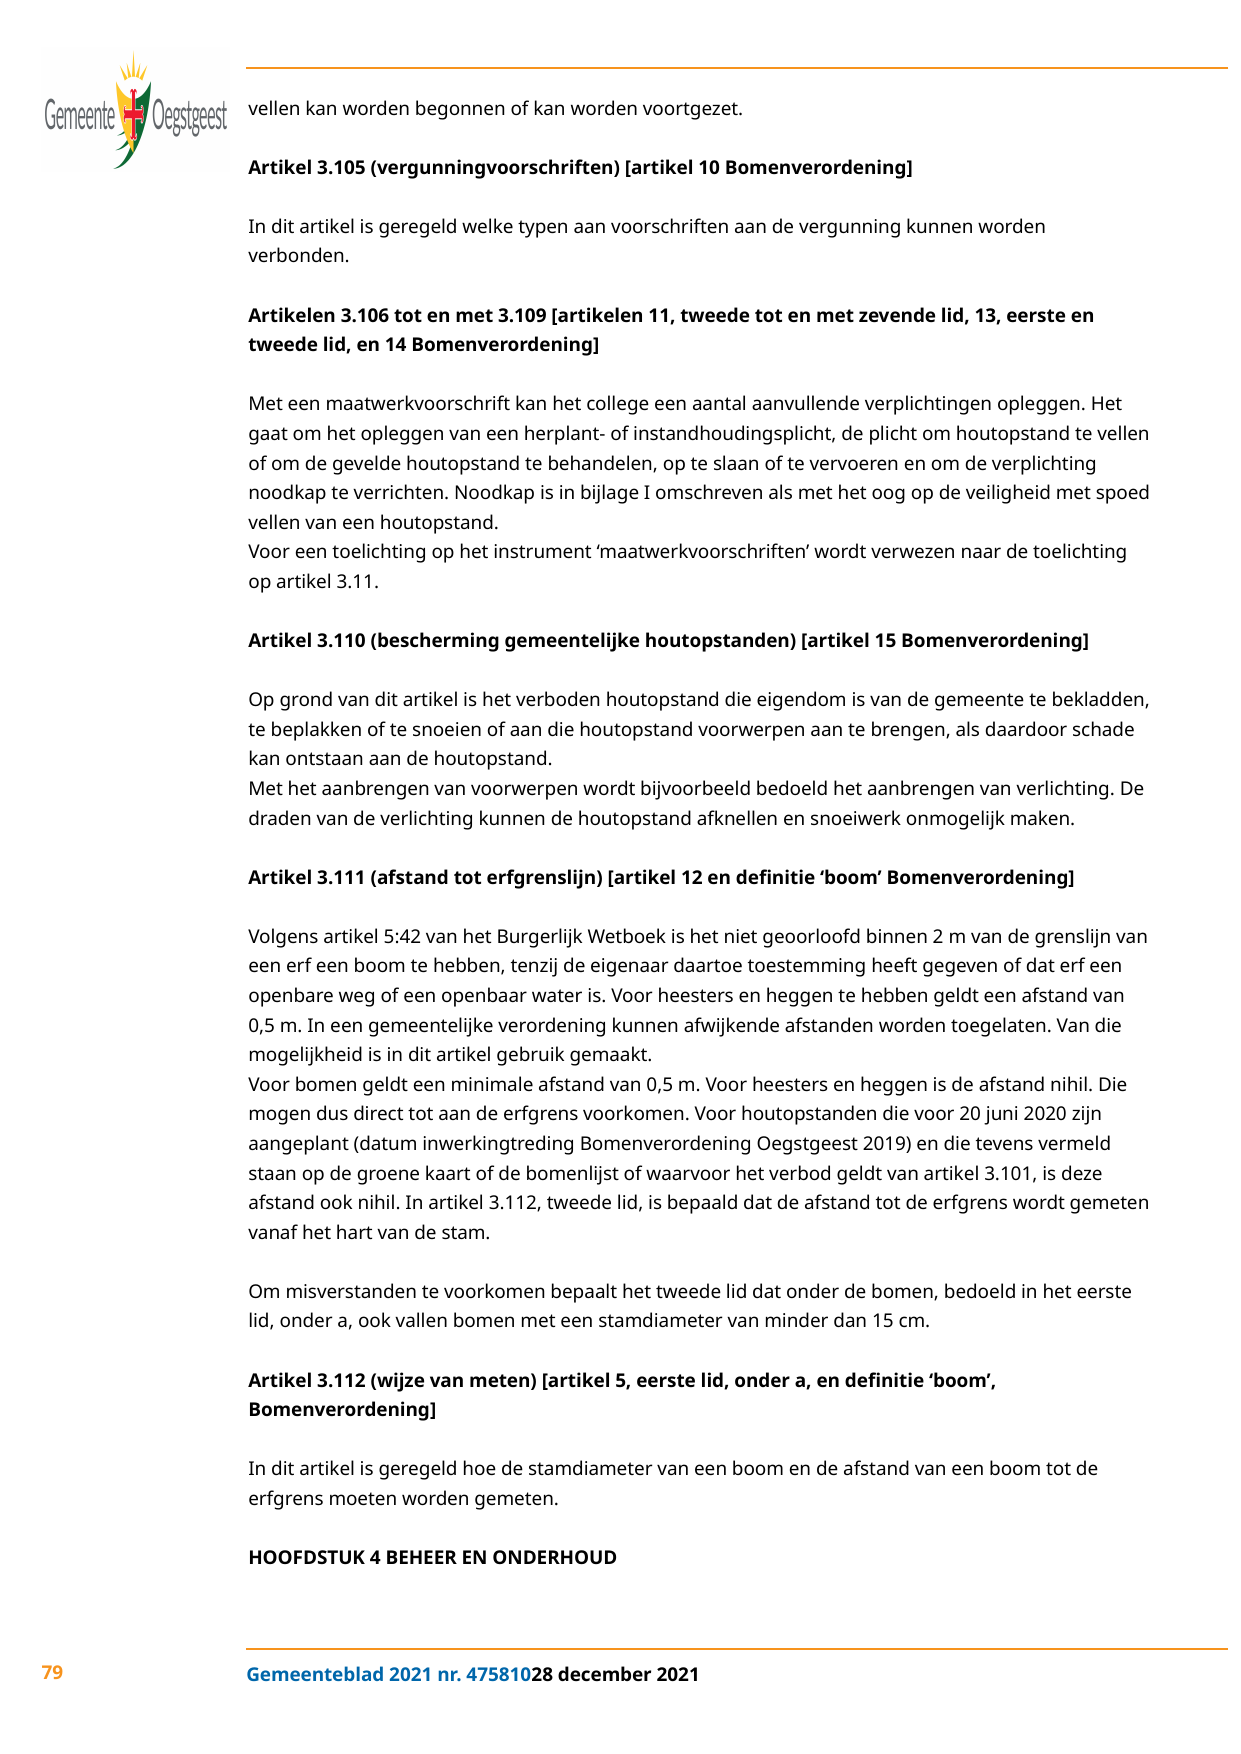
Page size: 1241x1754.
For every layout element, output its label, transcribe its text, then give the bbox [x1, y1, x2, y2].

text Voor een toelichting op het instrument ‘maatwerkvoorschriften’ wordt verwezen naar de toelichting op artikel 3.11. [248, 538, 1152, 594]
text HOOFDSTUK 4 BEHEER EN ONDERHOUD [248, 1544, 1152, 1570]
text In dit artikel is geregeld welke typen aan voorschriften aan de vergunning kunnen worden verbonden. [248, 213, 1152, 268]
text Met het aanbrengen van voorwerpen wordt bijvoorbeeld bedoeld het aanbrengen van verlichting. De draden van de verlichting kunnen de houtopstand afknellen en snoeiwerk onmogelijk maken. [248, 775, 1152, 831]
text Volgens artikel 5:42 van het Burgerlijk Wetboek is het niet geoorloofd binnen 2 m van de grenslijn van een erf een boom te hebben, tenzij de eigenaar daartoe toestemming heeft gegeven of dat erf een openbare weg of een openbaar water is. Voor heesters en heggen te hebben geldt een afstand van 0,5 m. In een gemeentelijke verordening kunnen afwijkende afstanden worden toegelaten. Van die mogelijkheid is in dit artikel gebruik gemaakt. [248, 923, 1152, 1067]
text Met een maatwerkvoorschrift kan het college een aantal aanvullende verplichtingen opleggen. Het gaat om het opleggen van een herplant- of instandhoudingsplicht, de plicht om houtopstand te vellen of om de gevelde houtopstand te behandelen, op te slaan of te vervoeren en om de verplichting noodkap te verrichten. Noodkap is in bijlage I omschreven als met het oog op de veiligheid met spoed vellen van een houtopstand. [248, 391, 1152, 535]
text Artikel 3.105 (vergunningvoorschriften) [artikel 10 Bomenverordening] [248, 154, 1152, 180]
text Artikelen 3.106 tot en met 3.109 [artikelen 11, tweede tot en met zevende lid, 13, eerste en tweede lid, en 14 Bomenverordening] [248, 302, 1152, 357]
text Artikel 3.112 (wijze van meten) [artikel 5, eerste lid, onder a, en definitie ‘boom’, Bomenverordening] [248, 1367, 1152, 1422]
text Artikel 3.110 (bescherming gemeentelijke houtopstanden) [artikel 15 Bomenverordening] [248, 627, 1152, 653]
text vellen kan worden begonnen of kan worden voortgezet. [248, 95, 1152, 121]
text Artikel 3.111 (afstand tot erfgrenslijn) [artikel 12 en definitie ‘boom’ Bomenverordening] [248, 864, 1152, 890]
text In dit artikel is geregeld hoe de stamdiameter van een boom en de afstand van een boom tot de erfgrens moeten worden gemeten. [248, 1456, 1152, 1511]
text Op grond van dit artikel is het verboden houtopstand die eigendom is van de gemeente te bekladden, te beplakken of te snoeien of aan die houtopstand voorwerpen aan te brengen, als daardoor schade kan ontstaan aan de houtopstand. [248, 686, 1152, 771]
text Voor bomen geldt een minimale afstand van 0,5 m. Voor heesters en heggen is de afstand nihil. Die mogen dus direct tot aan de erfgrens voorkomen. Voor houtopstanden die voor 20 juni 2020 zijn aangeplant (datum inwerkingtreding Bomenverordening Oegstgeest 2019) en die tevens vermeld staan op de groene kaart of de bomenlijst of waarvoor het verbod geldt van artikel 3.101, is deze afstand ook nihil. In artikel 3.112, tweede lid, is bepaald dat de afstand tot de erfgrens wordt gemeten vanaf het hart van de stam. [248, 1071, 1152, 1245]
text Om misverstanden te voorkomen bepaalt het tweede lid dat onder de bomen, bedoeld in het eerste lid, onder a, ook vallen bomen met een stamdiameter van minder dan 15 cm. [248, 1278, 1152, 1333]
picture [41, 47, 231, 172]
